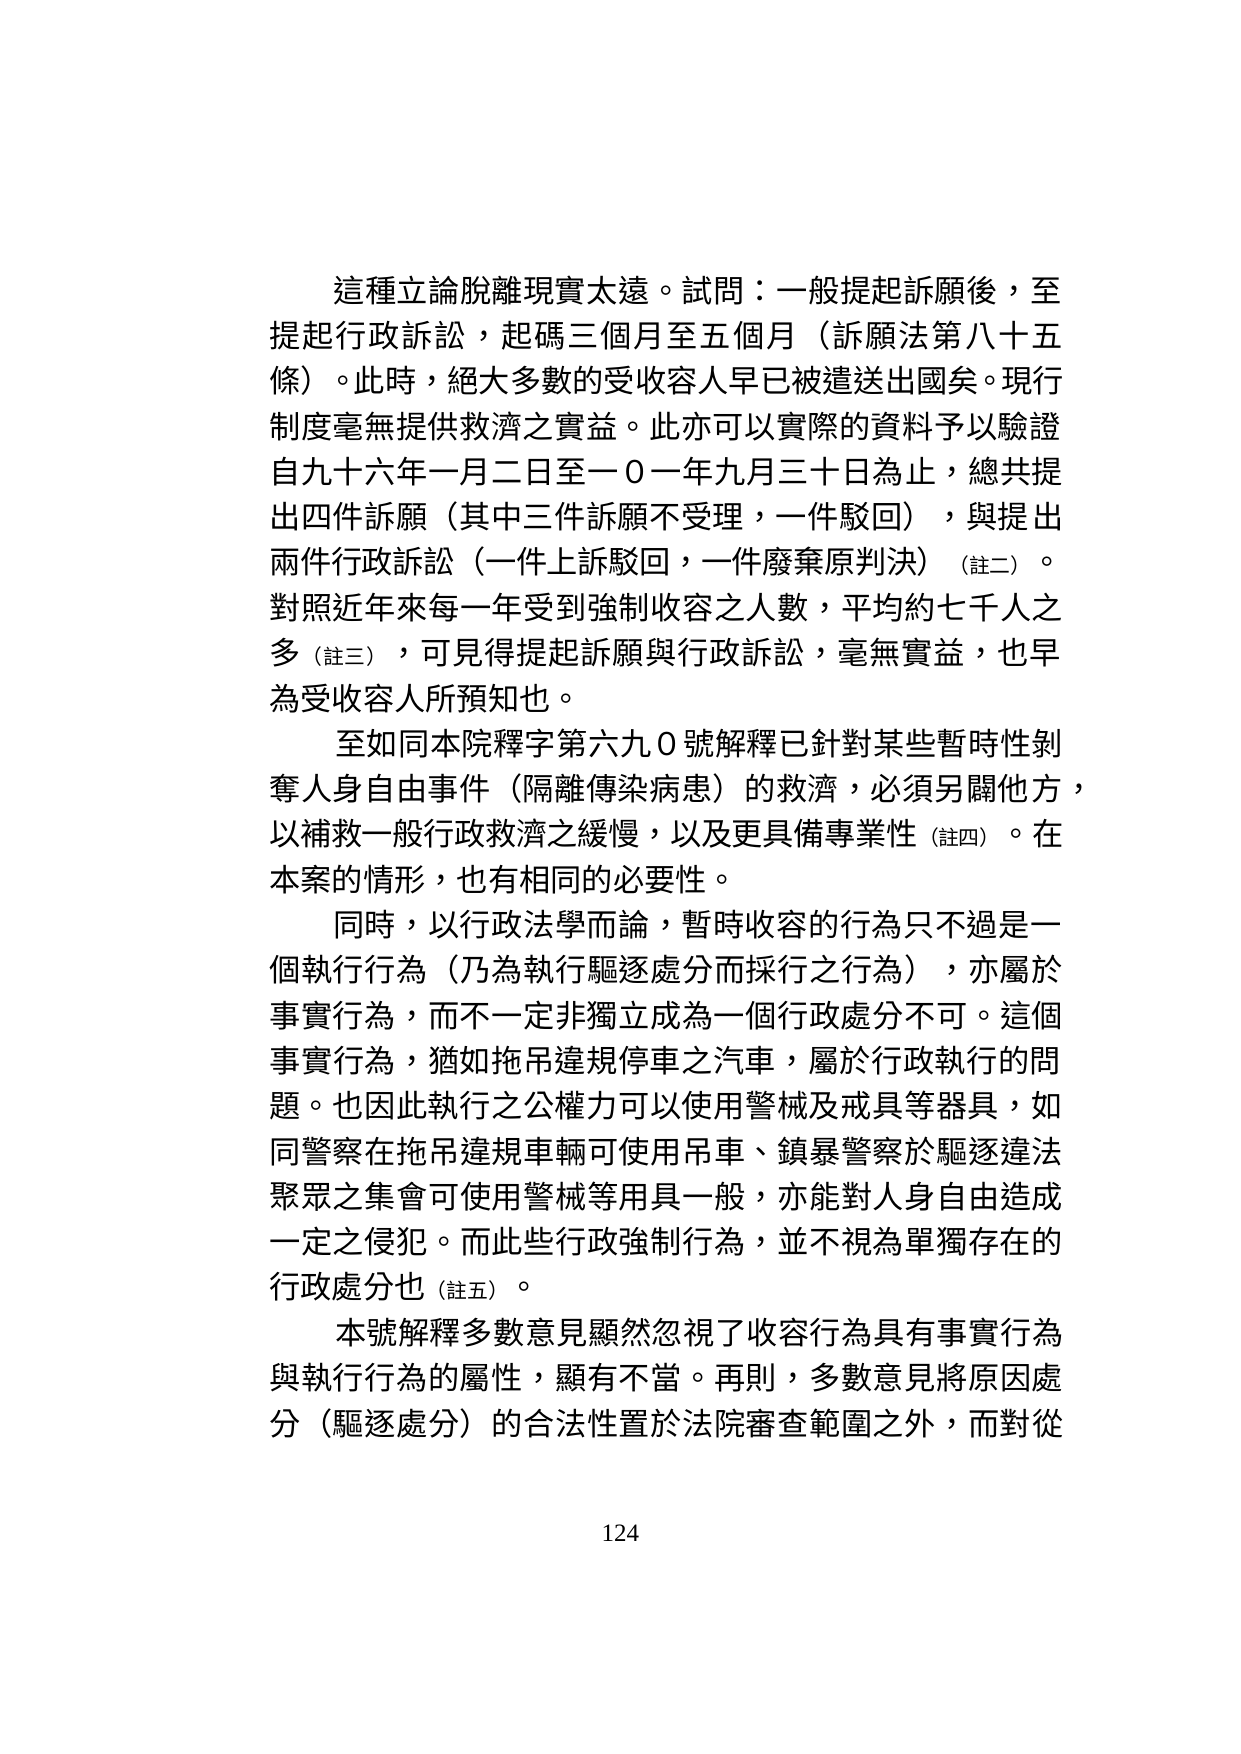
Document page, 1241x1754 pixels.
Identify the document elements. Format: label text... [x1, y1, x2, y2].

text 至如同本院釋字第六九０號解釋已針對某些暫時性剝奪人身自由事件（隔離傳染病患）的救濟，必須另闢他方，以補救一般行政救濟之緩慢，以及更具備專業性（註四）。在本案的情形，也有相同的必要性。 [269, 719, 1063, 900]
text 這種立論脫離現實太遠。試問：一般提起訴願後，至提起行政訴訟，起碼三個月至五個月（訴願法第八十五條）。此時，絕大多數的受收容人早已被遣送出國矣。現行制度毫無提供救濟之實益。此亦可以實際的資料予以驗證：自九十六年一月二日至一０一年九月三十日為止，總共提出四件訴願（其中三件訴願不受理，一件駁回），與提出兩件行政訴訟（一件上訴駁回，一件廢棄原判決）（註二）。對照近年來每一年受到強制收容之人數，平均約七千人之多（註三），可見得提起訴願與行政訴訟，毫無實益，也早為受收容人所預知也。 [269, 266, 1063, 719]
text 同時，以行政法學而論，暫時收容的行為只不過是一個執行行為（乃為執行驅逐處分而採行之行為），亦屬於事實行為，而不一定非獨立成為一個行政處分不可。這個事實行為，猶如拖吊違規停車之汽車，屬於行政執行的問題。也因此執行之公權力可以使用警械及戒具等器具，如同警察在拖吊違規車輛可使用吊車、鎮暴警察於驅逐違法聚眾之集會可使用警械等用具一般，亦能對人身自由造成一定之侵犯。而此些行政強制行為，並不視為單獨存在的行政處分也（註五）。 [269, 900, 1063, 1308]
text 本號解釋多數意見顯然忽視了收容行為具有事實行為與執行行為的屬性，顯有不當。再則，多數意見將原因處分（驅逐處分）的合法性置於法院審查範圍之外，而對從 [269, 1308, 1063, 1444]
